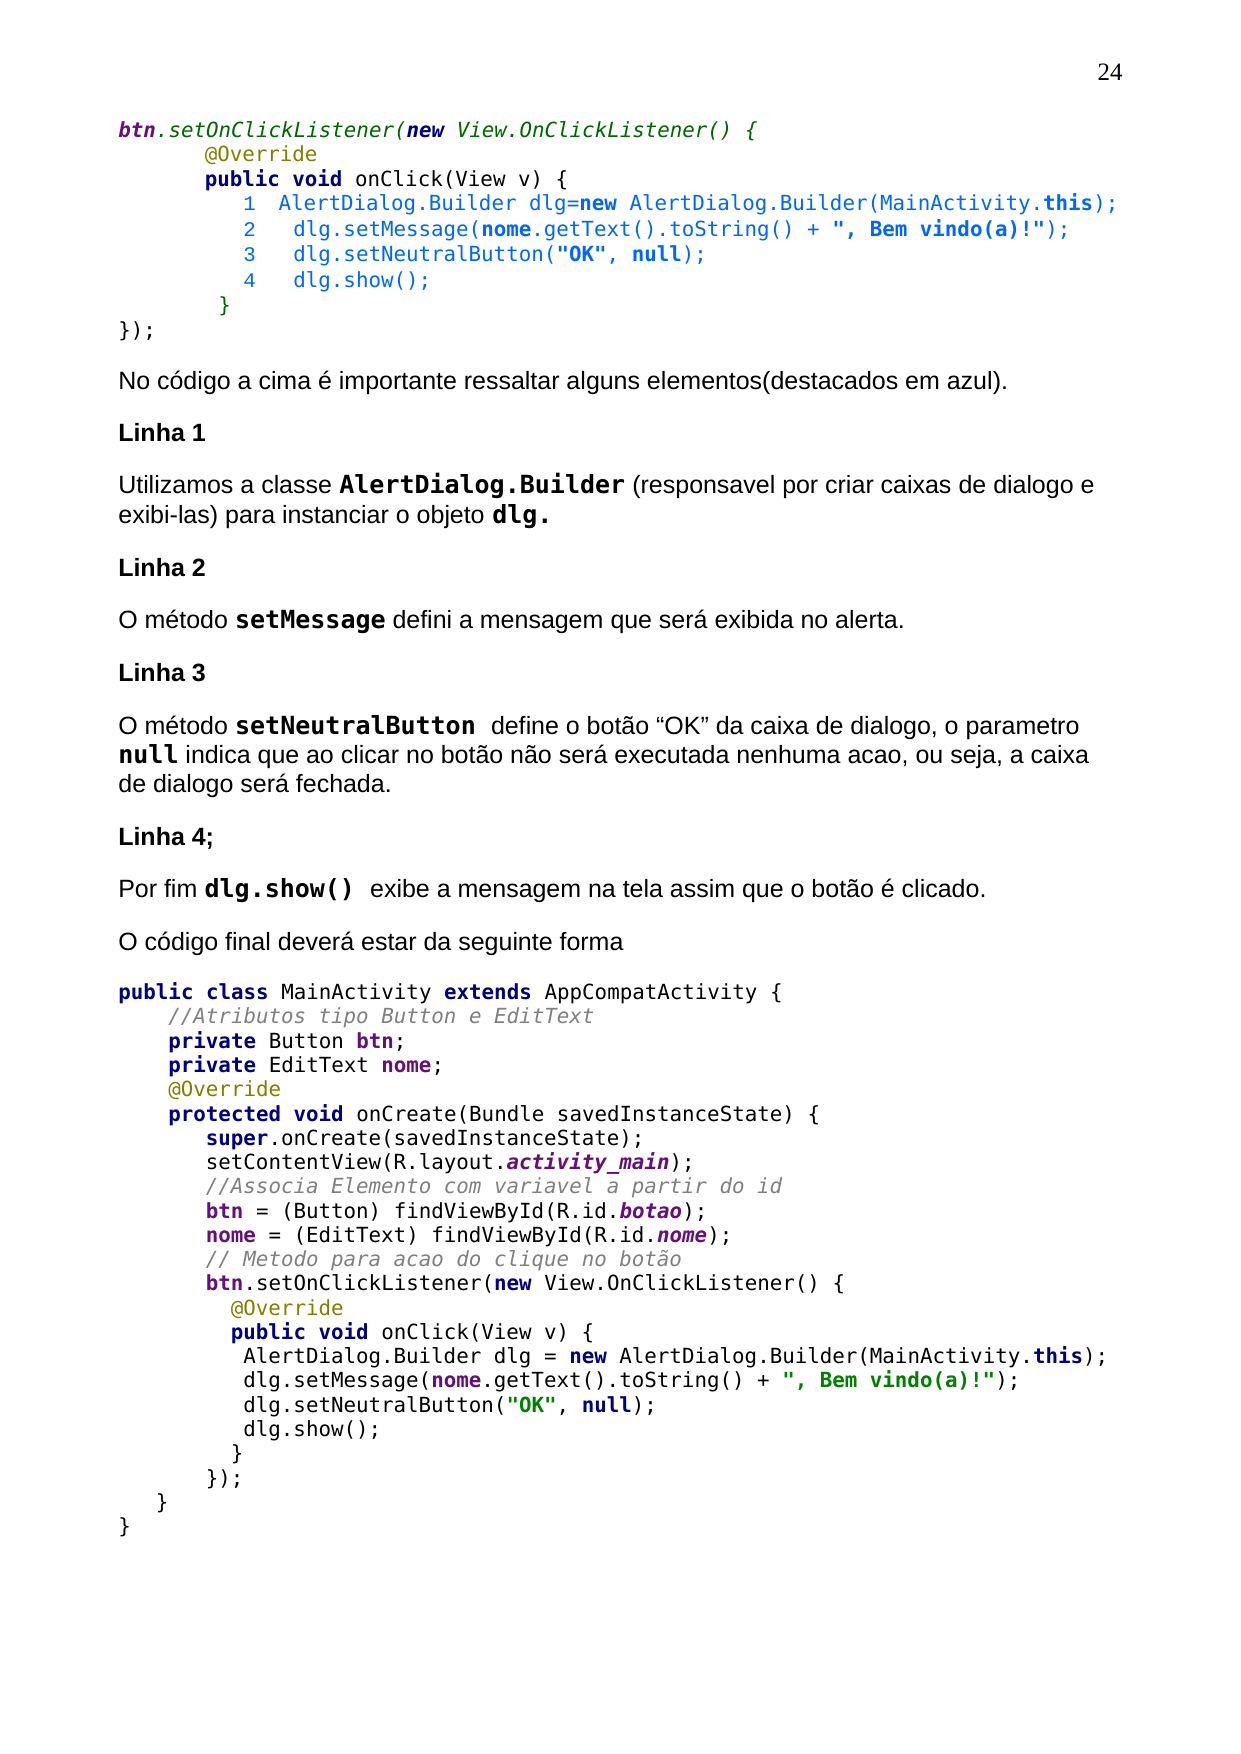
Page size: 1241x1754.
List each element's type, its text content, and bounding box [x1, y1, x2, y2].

text dlg.show(); [118, 1417, 1122, 1441]
text O método setNeutralButton define o botão “OK” da caixa de dialogo, o parametro null indica que ao clicar no botão não será executada nenhuma acao, ou seja, a caixa de dialogo será fechada. [118, 711, 1122, 798]
text protected void onCreate(Bundle savedInstanceState) { [118, 1102, 1122, 1126]
text }); [118, 1466, 1122, 1490]
text }); [118, 318, 1122, 342]
text } [118, 1514, 1122, 1538]
text Linha 4; [118, 822, 1122, 851]
text btn.setOnClickListener(new View.OnClickListener() { [118, 1271, 1122, 1296]
text } [118, 293, 1122, 318]
text btn.setOnClickListener(new View.OnClickListener() { [118, 118, 1122, 142]
text public class MainActivity extends AppCompatActivity { [118, 980, 1122, 1004]
text private EditText nome; [118, 1053, 1122, 1077]
text O método setMessage defini a mensagem que será exibida no alerta. [118, 605, 1122, 634]
text No código a cima é importante ressaltar alguns elementos(destacados em azul). [118, 366, 1122, 394]
text 1 AlertDialog.Builder dlg=new AlertDialog.Builder(MainActivity.this); [118, 191, 1122, 217]
text Linha 3 [118, 658, 1122, 687]
text O código final deverá estar da seguinte forma [118, 927, 1122, 956]
text super.onCreate(savedInstanceState); [118, 1126, 1122, 1150]
text @Override [118, 142, 1122, 167]
text 3 dlg.setNeutralButton("OK", null); [118, 242, 1122, 268]
text } [118, 1441, 1122, 1466]
text btn = (Button) findViewById(R.id.botao); [118, 1199, 1122, 1223]
text // Metodo para acao do clique no botão [118, 1247, 1122, 1271]
text nome = (EditText) findViewById(R.id.nome); [118, 1223, 1122, 1247]
text private Button btn; [118, 1029, 1122, 1053]
text Linha 2 [118, 553, 1122, 582]
text @Override [118, 1296, 1122, 1320]
text @Override [118, 1077, 1122, 1102]
text 2 dlg.setMessage(nome.getText().toString() + ", Bem vindo(a)!"); [118, 217, 1122, 242]
text //Atributos tipo Button e EditText [118, 1004, 1122, 1029]
text Linha 1 [118, 418, 1122, 447]
text public void onClick(View v) { [118, 1320, 1122, 1344]
text 4 dlg.show(); [118, 268, 1122, 293]
text Utilizamos a classe AlertDialog.Builder (responsavel por criar caixas de dialogo e exibi-las) para instanciar o objeto dlg. [118, 470, 1122, 529]
text AlertDialog.Builder dlg = new AlertDialog.Builder(MainActivity.this); [118, 1344, 1122, 1368]
text public void onClick(View v) { [118, 167, 1122, 191]
text Por fim dlg.show() exibe a mensagem na tela assim que o botão é clicado. [118, 874, 1122, 903]
text dlg.setMessage(nome.getText().toString() + ", Bem vindo(a)!"); [118, 1368, 1122, 1393]
text dlg.setNeutralButton("OK", null); [118, 1393, 1122, 1417]
text //Associa Elemento com variavel a partir do id [118, 1174, 1122, 1199]
text setContentView(R.layout.activity_main); [118, 1150, 1122, 1174]
text } [118, 1490, 1122, 1514]
